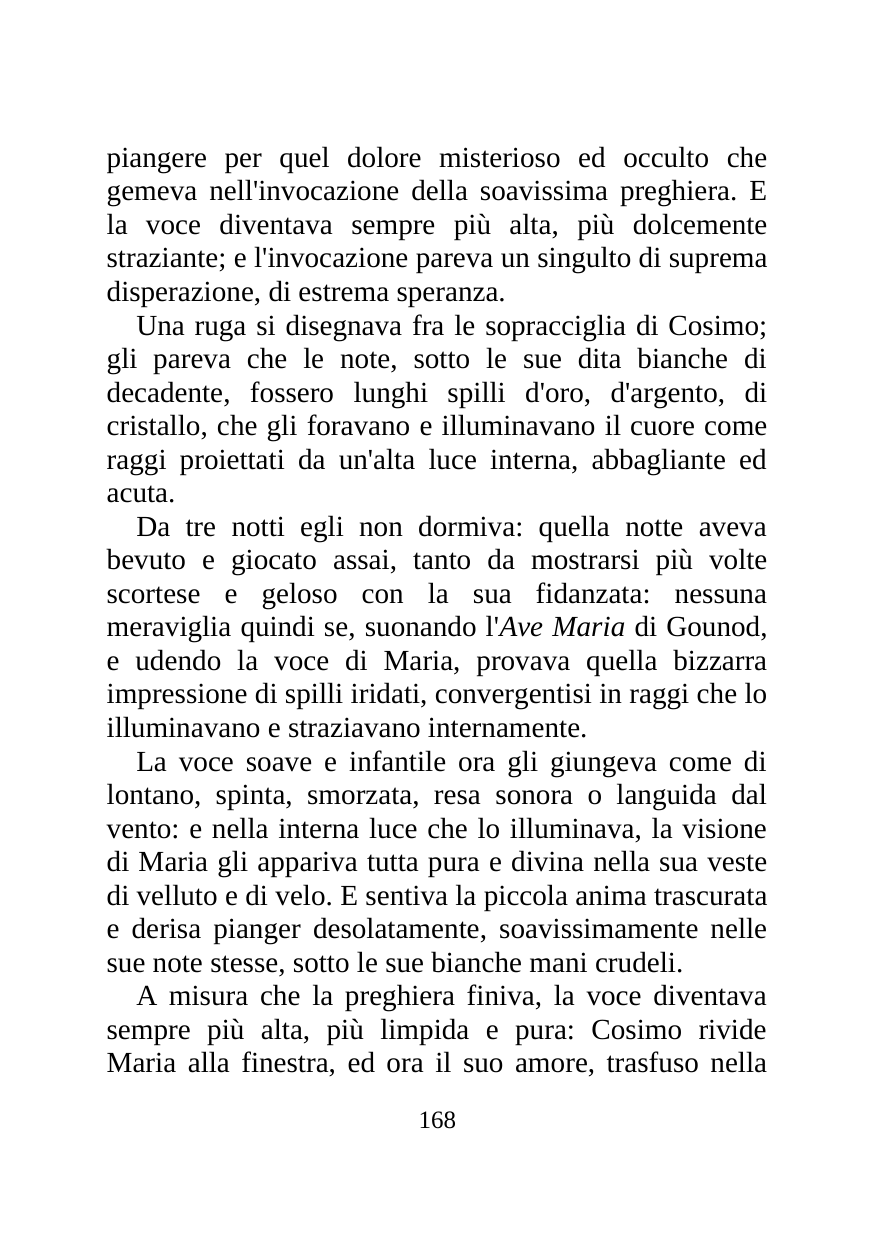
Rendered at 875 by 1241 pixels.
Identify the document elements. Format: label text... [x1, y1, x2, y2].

text piangere per quel dolore misterioso ed occulto che gemeva nell'invocazione della soavissima preghiera. E la voce diventava sempre più alta, più dolcemente straziante; e l'invocazione pareva un singulto di suprema disperazione, di estrema speranza. [106, 140, 768, 308]
text Una ruga si disegnava fra le sopracciglia di Cosimo; gli pareva che le note, sotto le sue dita bianche di decadente, fossero lunghi spilli d'oro, d'argento, di cristallo, che gli foravano e illuminavano il cuore come raggi proiettati da un'alta luce interna, abbagliante ed acuta. [106, 308, 768, 509]
text La voce soave e infantile ora gli giungeva come di lontano, spinta, smorzata, resa sonora o languida dal vento: e nella interna luce che lo illuminava, la visione di Maria gli appariva tutta pura e divina nella sua veste di velluto e di velo. E sentiva la piccola anima trascurata e derisa pianger desolatamente, soavissimamente nelle sue note stesse, sotto le sue bianche mani crudeli. [106, 744, 768, 978]
text Da tre notti egli non dormiva: quella notte aveva bevuto e giocato assai, tanto da mostrarsi più volte scortese e geloso con la sua fidanzata: nessuna meraviglia quindi se, suonando l'Ave Maria di Gounod, e udendo la voce di Maria, provava quella bizzarra impressione di spilli iridati, convergentisi in raggi che lo illuminavano e straziavano internamente. [106, 509, 768, 744]
text A misura che la preghiera finiva, la voce diventava sempre più alta, più limpida e pura: Cosimo rivide Maria alla finestra, ed ora il suo amore, trasfuso nella [106, 978, 768, 1079]
